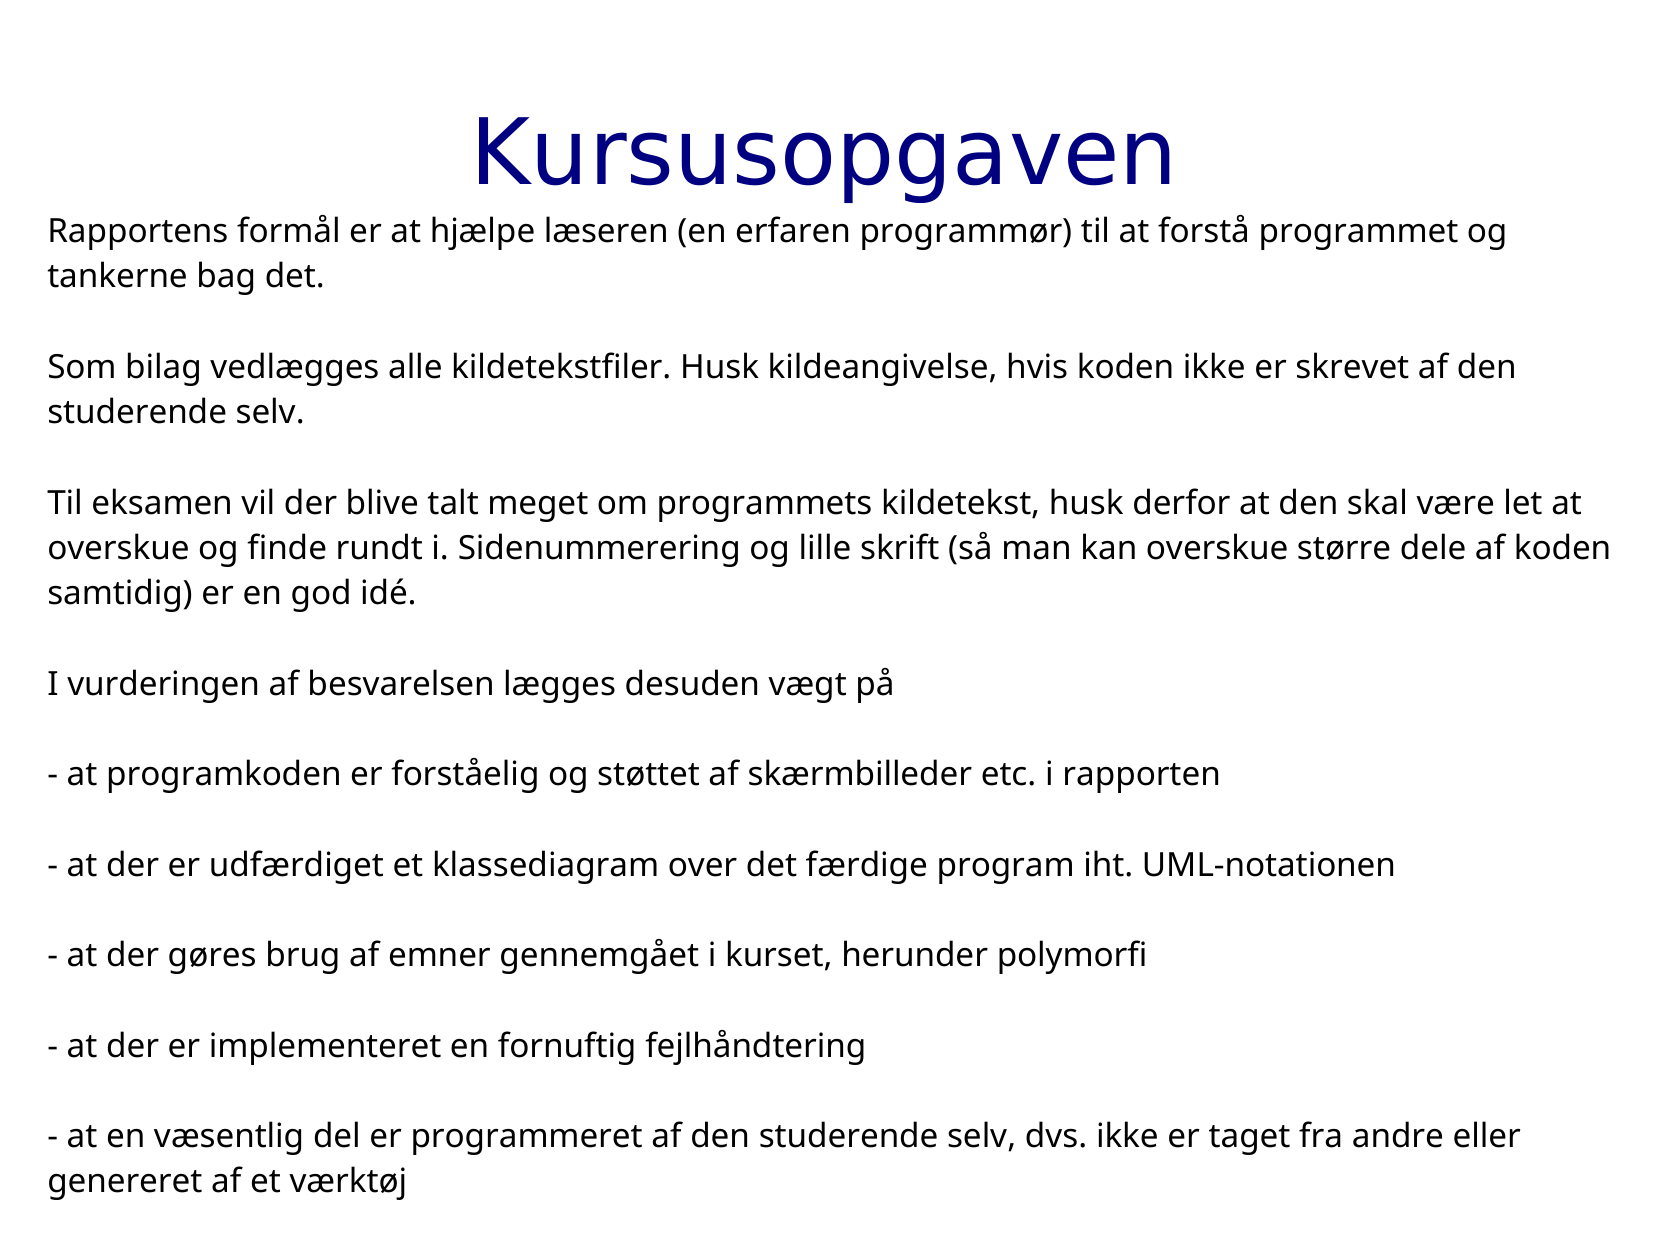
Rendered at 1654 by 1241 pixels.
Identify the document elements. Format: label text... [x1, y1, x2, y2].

title Kursusopgaven [30, 49, 1620, 257]
text_box Rapportens formål er at hjælpe læseren (en erfaren programmør) til at forstå programmet og tankerne bag det. Som bilag vedlægges alle kildetekstfiler. Husk kildeangivelse, hvis koden ikke er skrevet af den studerende selv. Til eksamen vil der blive talt meget om programmets kildetekst, husk derfor at den skal være let at overskue og finde rundt i. Sidenummerering og lille skrift (så man kan overskue større dele af koden samtidig) er en god idé. I vurderingen af besvarelsen lægges desuden vægt på - at programkoden er forståelig og støttet af skærmbilleder etc. i rapporten - at der er udfærdiget et klassediagram over det færdige program iht. UML-notationen - at der gøres brug af emner gennemgået i kurset, herunder polymorfi - at der er implementeret en fornuftig fejlhåndtering - at en væsentlig del er programmeret af den studerende selv, dvs. ikke er taget fra andre eller genereret af et værktøj - at det er nogenlunde elegant programmeret (f.eks. at den samme programkode ikke er kopieret mange gange under hinanden, hvis det i stedet kunne klares med en løkke eller ved at definere en separat metode) [47, 207, 1642, 1241]
